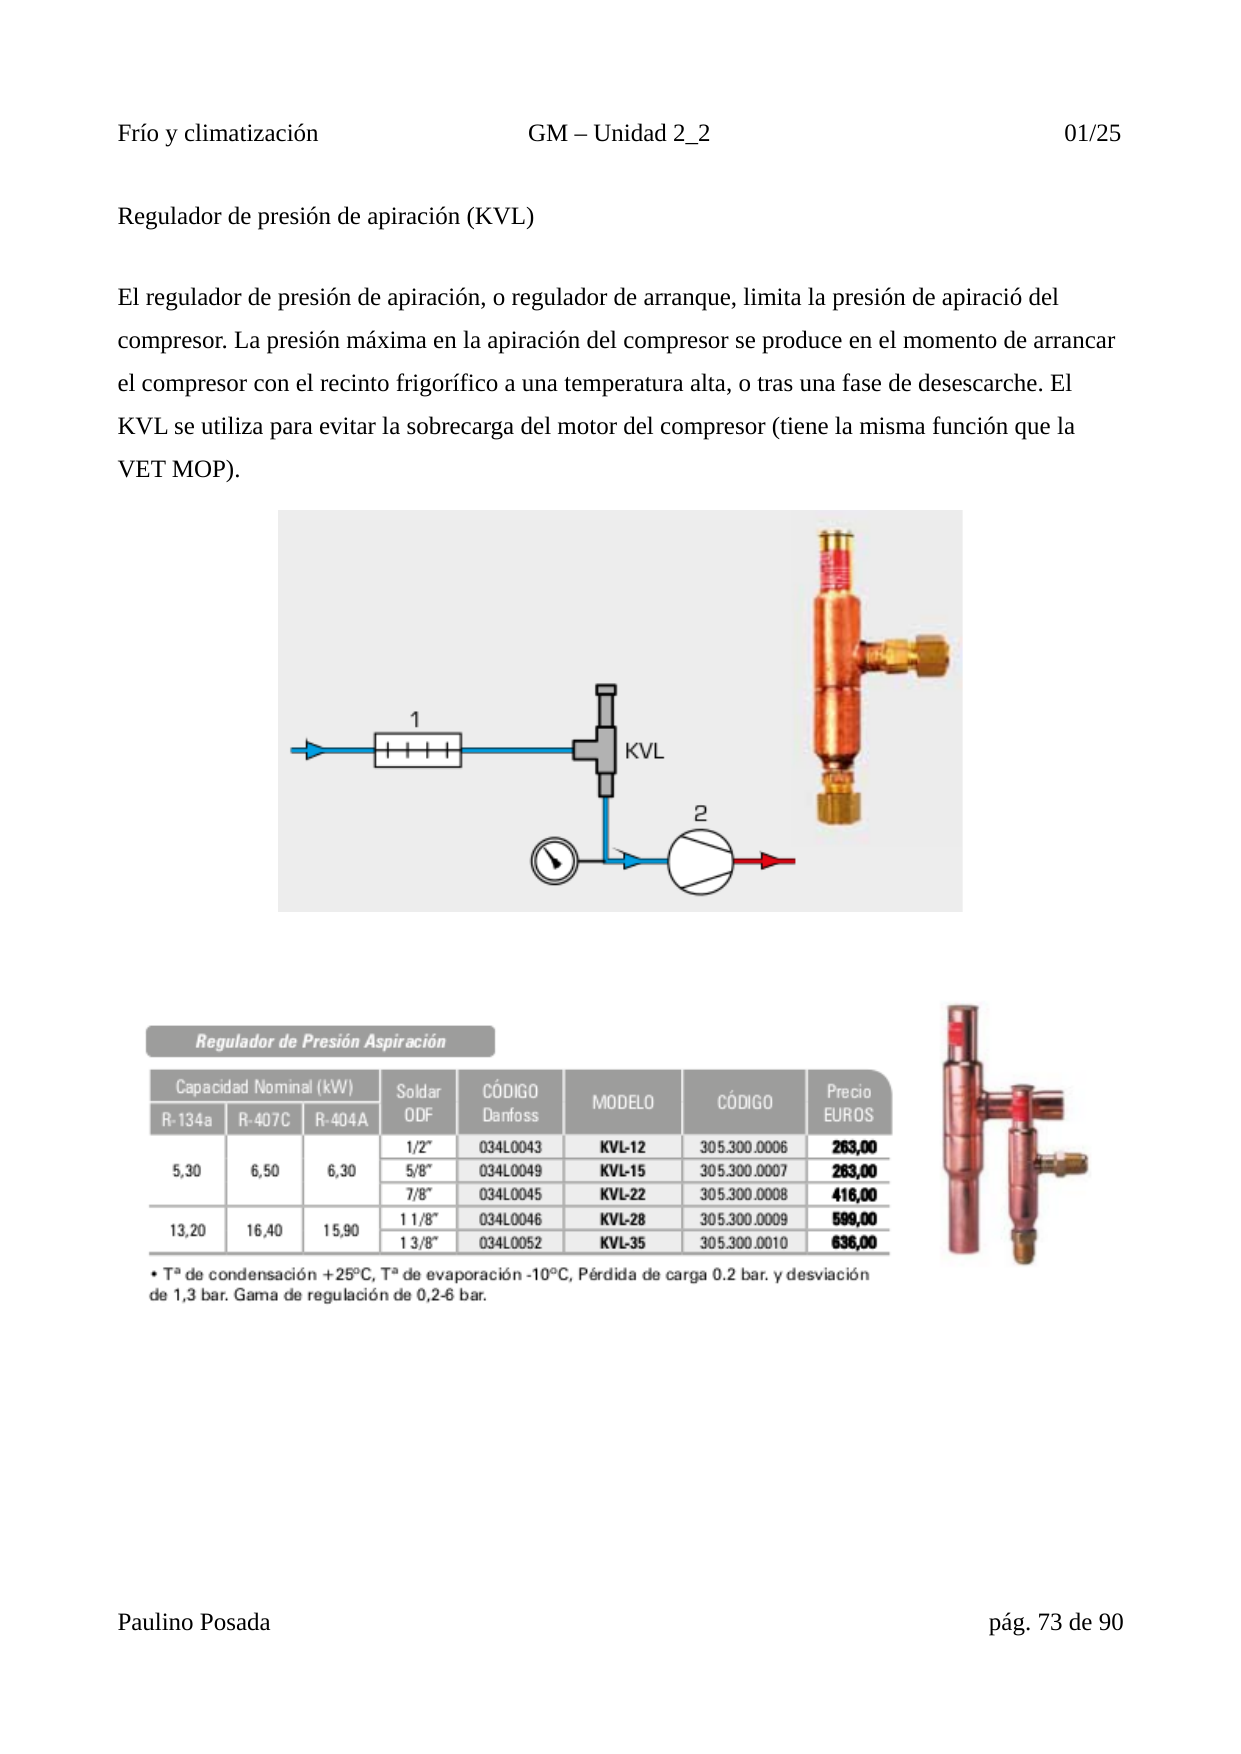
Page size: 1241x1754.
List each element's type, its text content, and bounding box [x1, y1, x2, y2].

picture [278, 510, 963, 912]
picture [140, 993, 1100, 1318]
text El regulador de presión de apiración, o regulador de arranque, limita la presión de apiració del compresor. La presión máxima en la apiración del compresor se produce en el momento de arrancar el compresor con el recinto frigorífico a una temperatura alta, o tras una fase de desescarche. El KVL se utiliza para evitar la sobrecarga del motor del compresor (tiene la misma función que la VET MOP). [117, 282, 1123, 483]
text Regulador de presión de apiración (KVL) [117, 201, 1123, 230]
